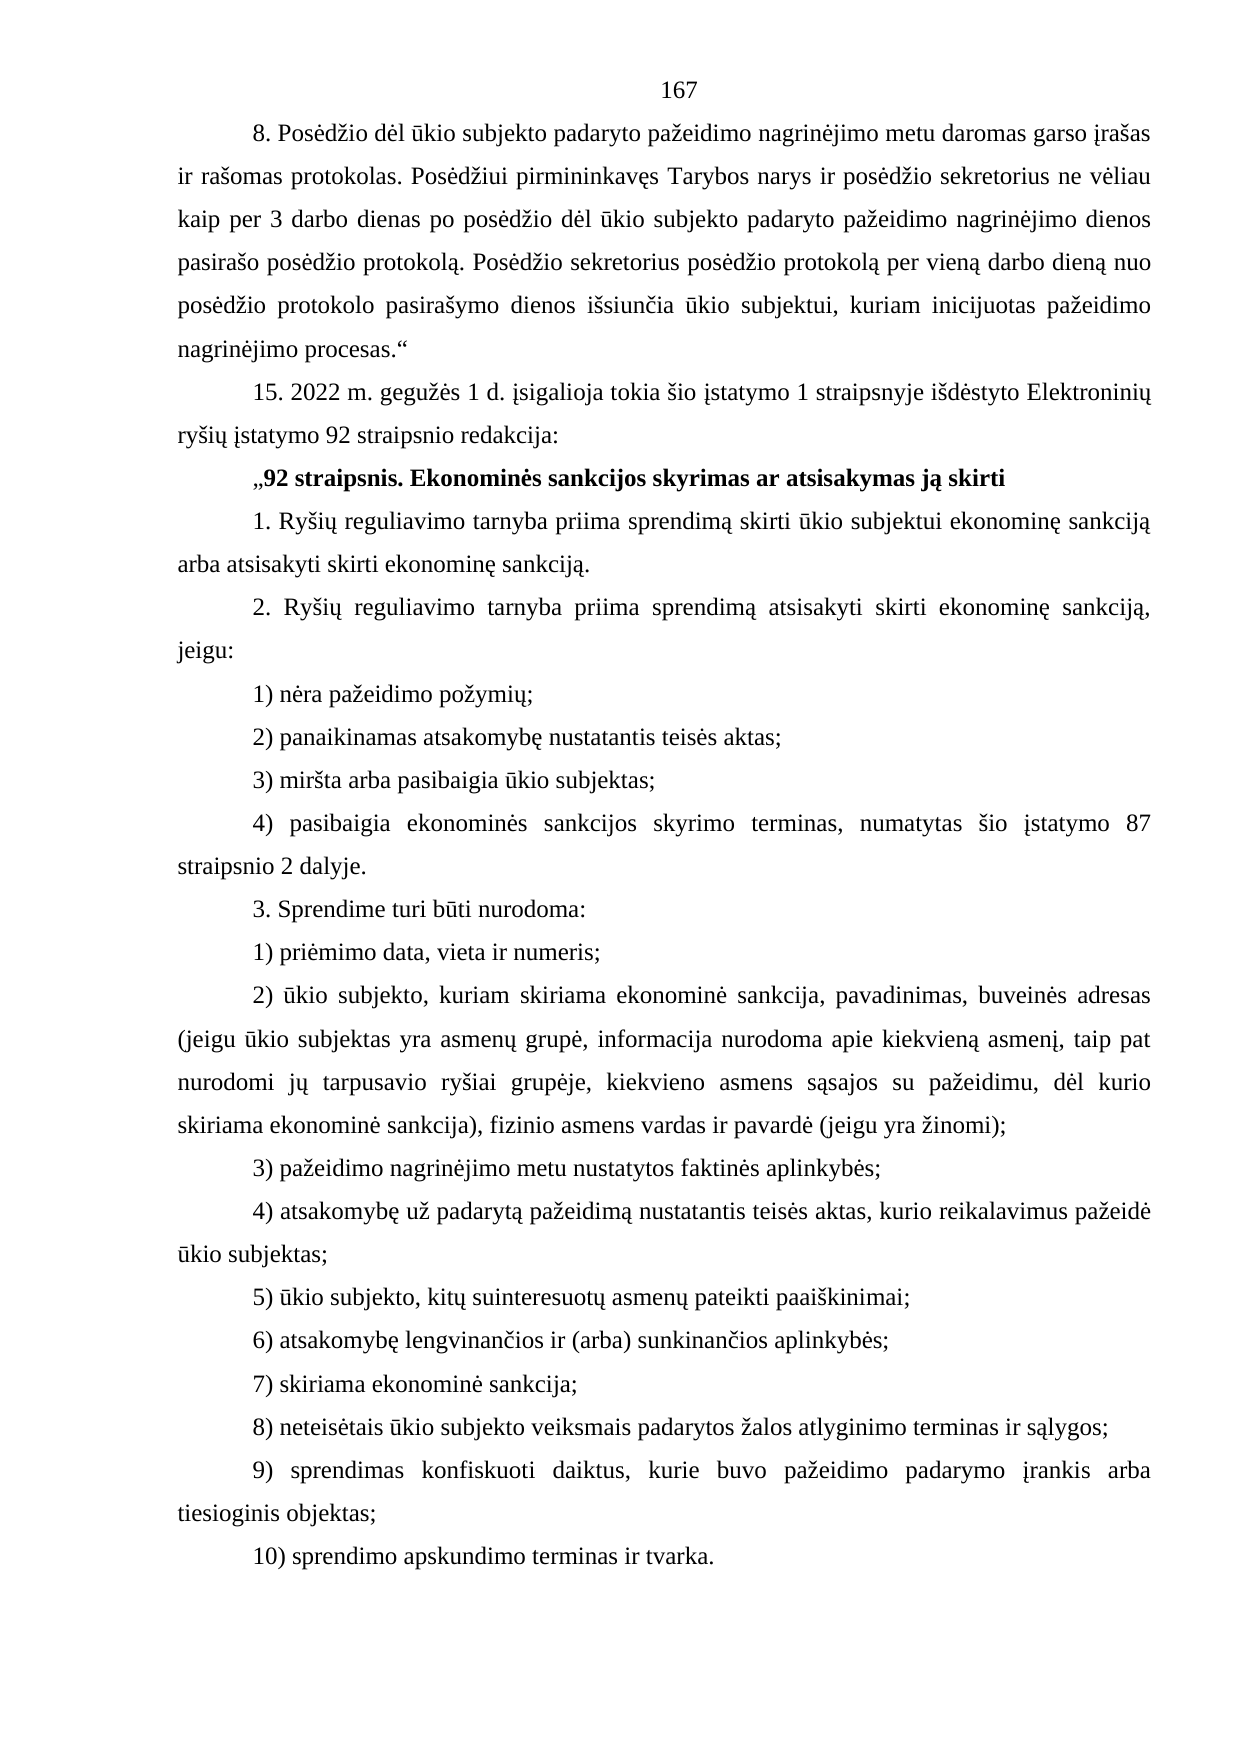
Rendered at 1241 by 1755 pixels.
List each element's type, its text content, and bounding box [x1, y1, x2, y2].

text 4) atsakomybę už padarytą pažeidimą nustatantis teisės aktas, kurio reikalavimus pažeidė ūkio subjektas; [177, 1196, 1152, 1268]
text 2) ūkio subjekto, kuriam skiriama ekonominė sankcija, pavadinimas, buveinės adresas (jeigu ūkio subjektas yra asmenų grupė, informacija nurodoma apie kiekvieną asmenį, taip pat nurodomi jų tarpusavio ryšiai grupėje, kiekvieno asmens sąsajos su pažeidimu, dėl kurio skiriama ekonominė sankcija), fizinio asmens vardas ir pavardė (jeigu yra žinomi); [177, 981, 1152, 1139]
text 10) sprendimo apskundimo terminas ir tvarka. [177, 1541, 1152, 1570]
text 3) miršta arba pasibaigia ūkio subjektas; [177, 765, 1152, 794]
text „92 straipsnis. Ekonominės sankcijos skyrimas ar atsisakymas ją skirti [177, 463, 1152, 492]
text 5) ūkio subjekto, kitų suinteresuotų asmenų pateikti paaiškinimai; [177, 1282, 1152, 1311]
text 8. Posėdžio dėl ūkio subjekto padaryto pažeidimo nagrinėjimo metu daromas garso įrašas ir rašomas protokolas. Posėdžiui pirmininkavęs Tarybos narys ir posėdžio sekretorius ne vėliau kaip per 3 darbo dienas po posėdžio dėl ūkio subjekto padaryto pažeidimo nagrinėjimo dienos pasirašo posėdžio protokolą. Posėdžio sekretorius posėdžio protokolą per vieną darbo dieną nuo posėdžio protokolo pasirašymo dienos išsiunčia ūkio subjektui, kuriam inicijuotas pažeidimo nagrinėjimo procesas.“ [177, 118, 1152, 362]
text 1) nėra pažeidimo požymių; [177, 679, 1152, 707]
text 1) priėmimo data, vieta ir numeris; [177, 937, 1152, 966]
text 9) sprendimas konfiskuoti daiktus, kurie buvo pažeidimo padarymo įrankis arba tiesioginis objektas; [177, 1455, 1152, 1527]
text 3. Sprendime turi būti nurodoma: [177, 894, 1152, 923]
text 7) skiriama ekonominė sankcija; [177, 1369, 1152, 1397]
text 2) panaikinamas atsakomybę nustatantis teisės aktas; [177, 722, 1152, 751]
text 15. 2022 m. gegužės 1 d. įsigalioja tokia šio įstatymo 1 straipsnyje išdėstyto Elektroninių ryšių įstatymo 92 straipsnio redakcija: [177, 377, 1152, 449]
text 6) atsakomybę lengvinančios ir (arba) sunkinančios aplinkybės; [177, 1326, 1152, 1354]
text 8) neteisėtais ūkio subjekto veiksmais padarytos žalos atlyginimo terminas ir sąlygos; [177, 1412, 1152, 1441]
text 1. Ryšių reguliavimo tarnyba priima sprendimą skirti ūkio subjektui ekonominę sankciją arba atsisakyti skirti ekonominę sankciją. [177, 506, 1152, 578]
text 3) pažeidimo nagrinėjimo metu nustatytos faktinės aplinkybės; [177, 1153, 1152, 1182]
text 2. Ryšių reguliavimo tarnyba priima sprendimą atsisakyti skirti ekonominę sankciją, jeigu: [177, 592, 1152, 664]
text 4) pasibaigia ekonominės sankcijos skyrimo terminas, numatytas šio įstatymo 87 straipsnio 2 dalyje. [177, 808, 1152, 880]
